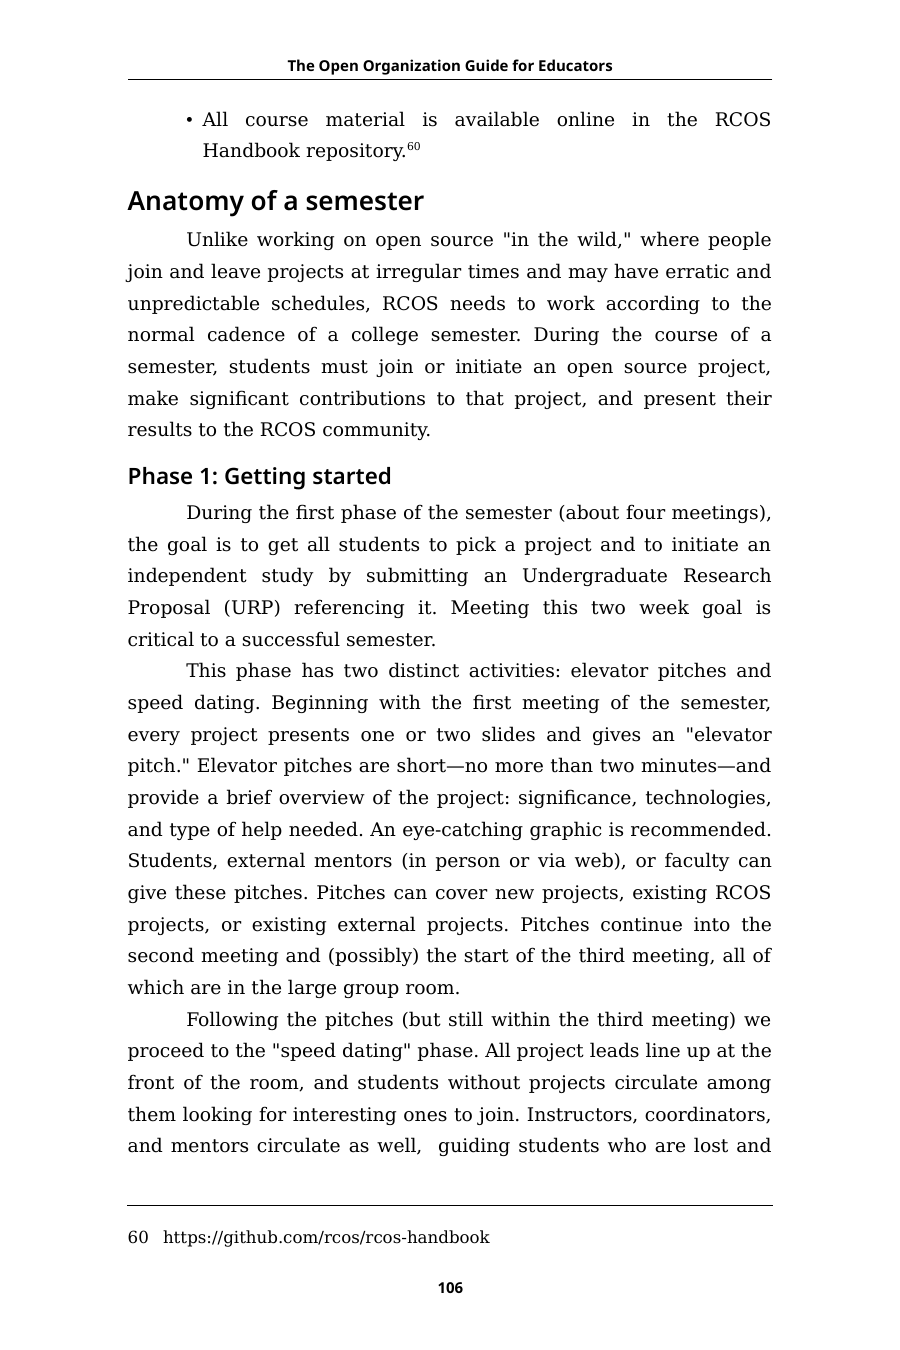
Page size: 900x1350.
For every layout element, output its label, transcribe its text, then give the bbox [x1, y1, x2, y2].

list All course material is available online in the RCOS Handbook repository. [186, 109, 772, 162]
text Unlike working on open source "in the wild," where people join and leave projects at irregular times and may have erratic and unpredictable schedules, RCOS needs to work according to the normal cadence of a college semester. During the course of a semester, students must join or initiate an open source project, make significant contributions to that project, and present their results to the RCOS community. [127, 229, 772, 441]
text Following the pitches (but still within the third meeting) we proceed to the "speed dating" phase. All project leads line up at the front of the room, and students without projects circulate among them looking for interesting ones to join. Instructors, coordinators, and mentors circulate as well, guiding students who are lost and [127, 1009, 772, 1157]
subtitle Anatomy of a semester [127, 187, 772, 217]
text During the first phase of the semester (about four meetings), the goal is to get all students to pick a project and to initiate an independent study by submitting an Undergraduate Research Proposal (URP) referencing it. Meeting this two week goal is critical to a successful semester. [127, 502, 772, 651]
text This phase has two distinct activities: elevator pitches and speed dating. Beginning with the first meeting of the semester, every project presents one or two slides and gives an "elevator pitch." Elevator pitches are short—no more than two minutes—and provide a brief overview of the project: significance, technologies, and type of help needed. An eye-catching graphic is recommended. Students, external mentors (in person or via web), or faculty can give these pitches. Pitches can cover new projects, existing RCOS projects, or existing external projects. Pitches continue into the second meeting and (possibly) the start of the third meeting, all of which are in the large group room. [127, 660, 772, 999]
subtitle Phase 1: Getting started [127, 464, 772, 489]
list https://github.com/rcos/rcos-handbook [127, 1228, 772, 1247]
